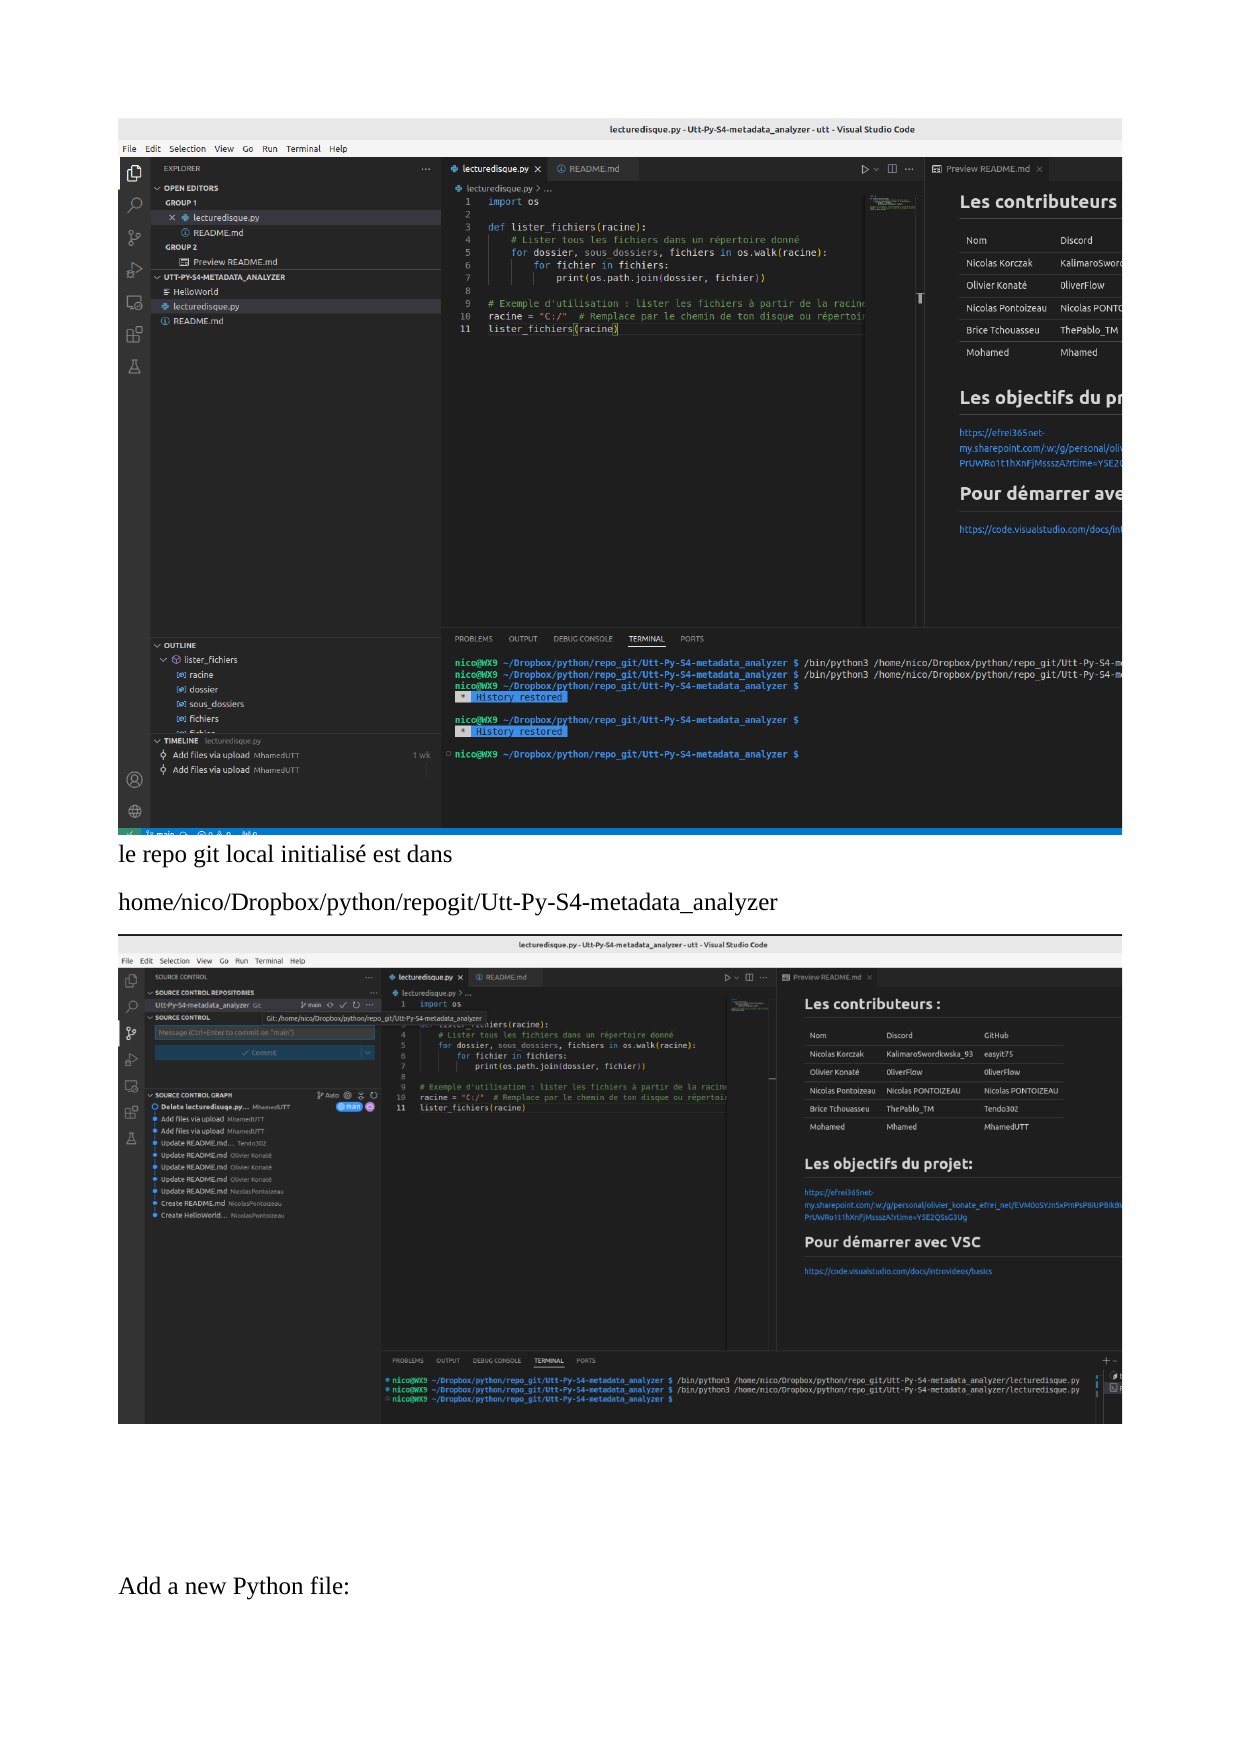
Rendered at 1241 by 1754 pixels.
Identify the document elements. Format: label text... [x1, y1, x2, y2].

picture [118, 118, 1123, 835]
text home/nico/Dropbox/python/repogit/Utt-Py-S4-metadata_analyzer [118, 887, 1122, 916]
text Add a new Python file: [118, 1571, 1122, 1600]
picture [118, 934, 1123, 1424]
text le repo git local initialisé est dans [118, 835, 1122, 868]
